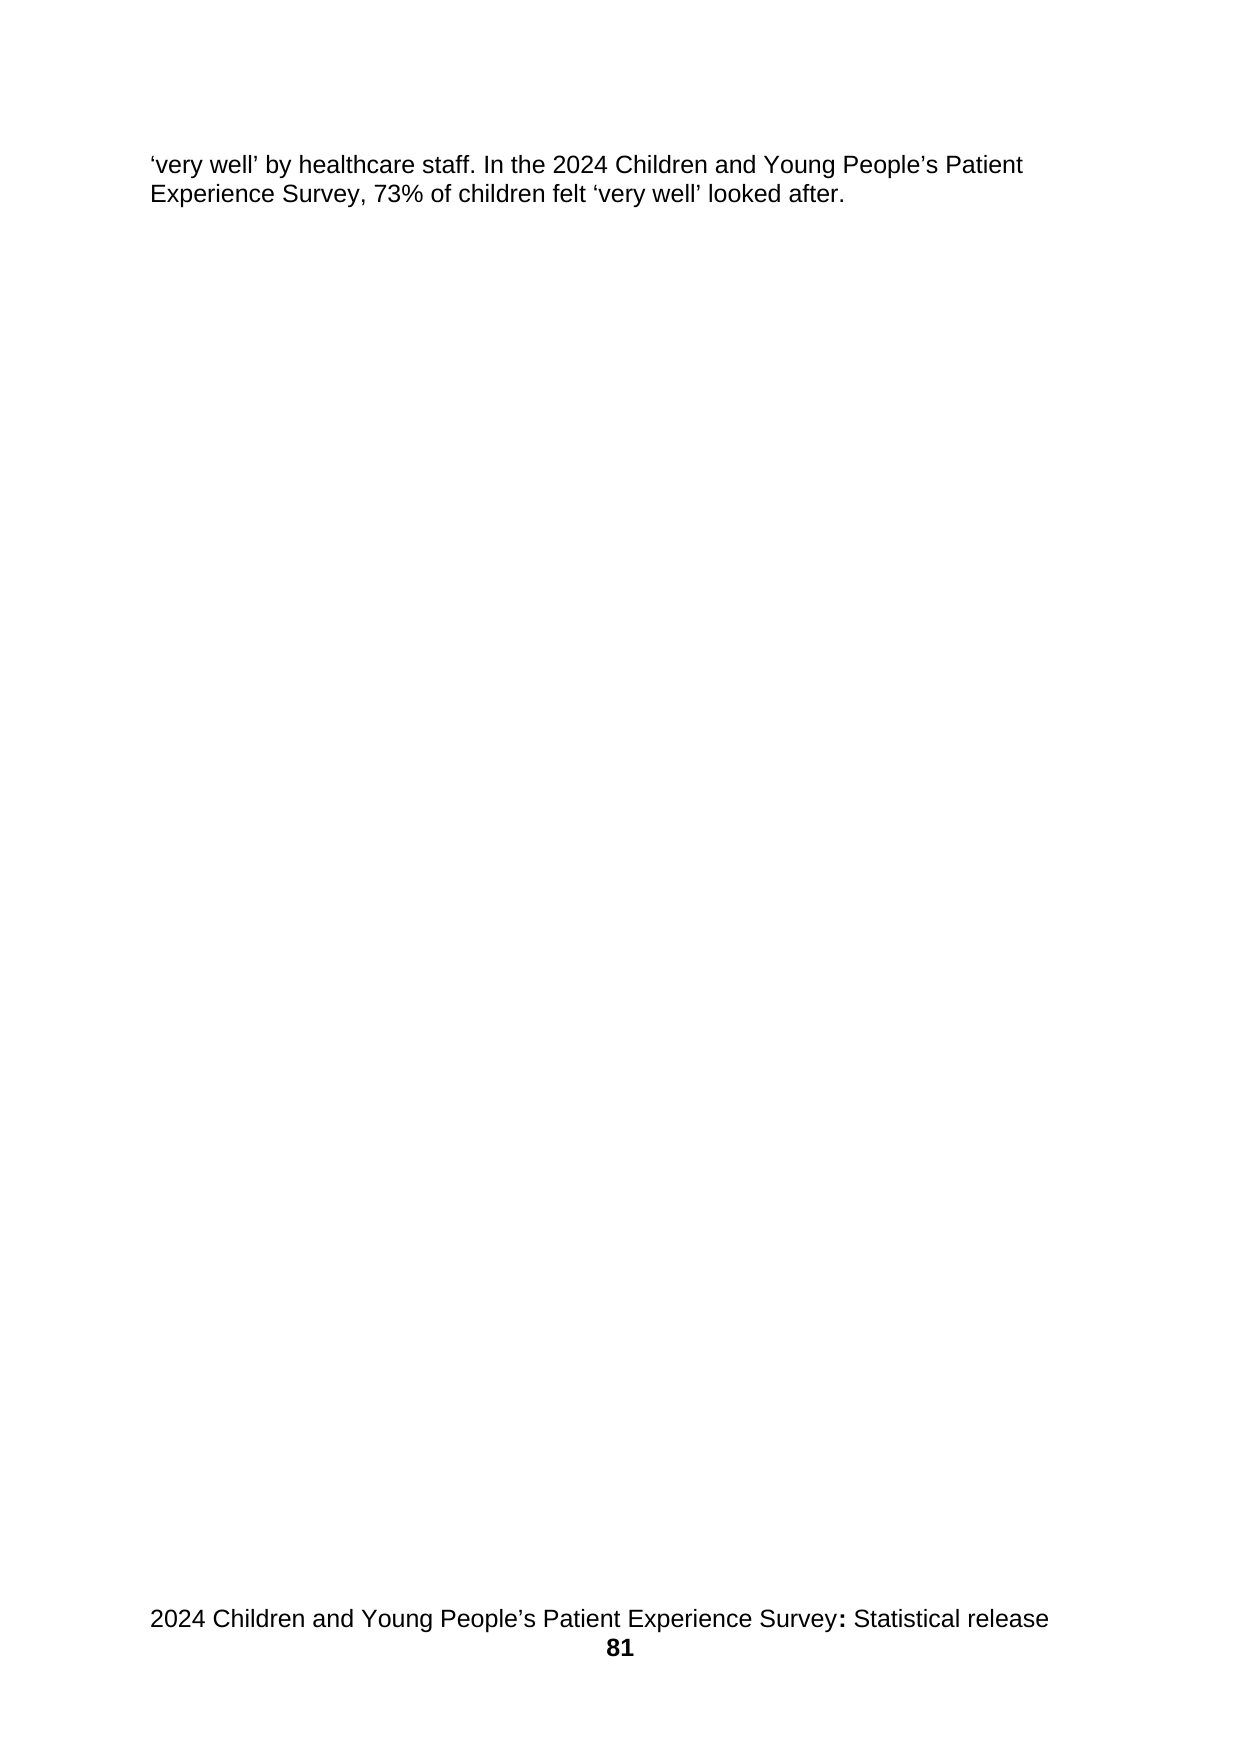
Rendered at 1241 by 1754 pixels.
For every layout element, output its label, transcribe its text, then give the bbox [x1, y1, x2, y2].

text ‘very well’ by healthcare staff. In the 2024 Children and Young People’s Patient Experience Survey, 73% of children felt ‘very well’ looked after. [150, 150, 1090, 207]
